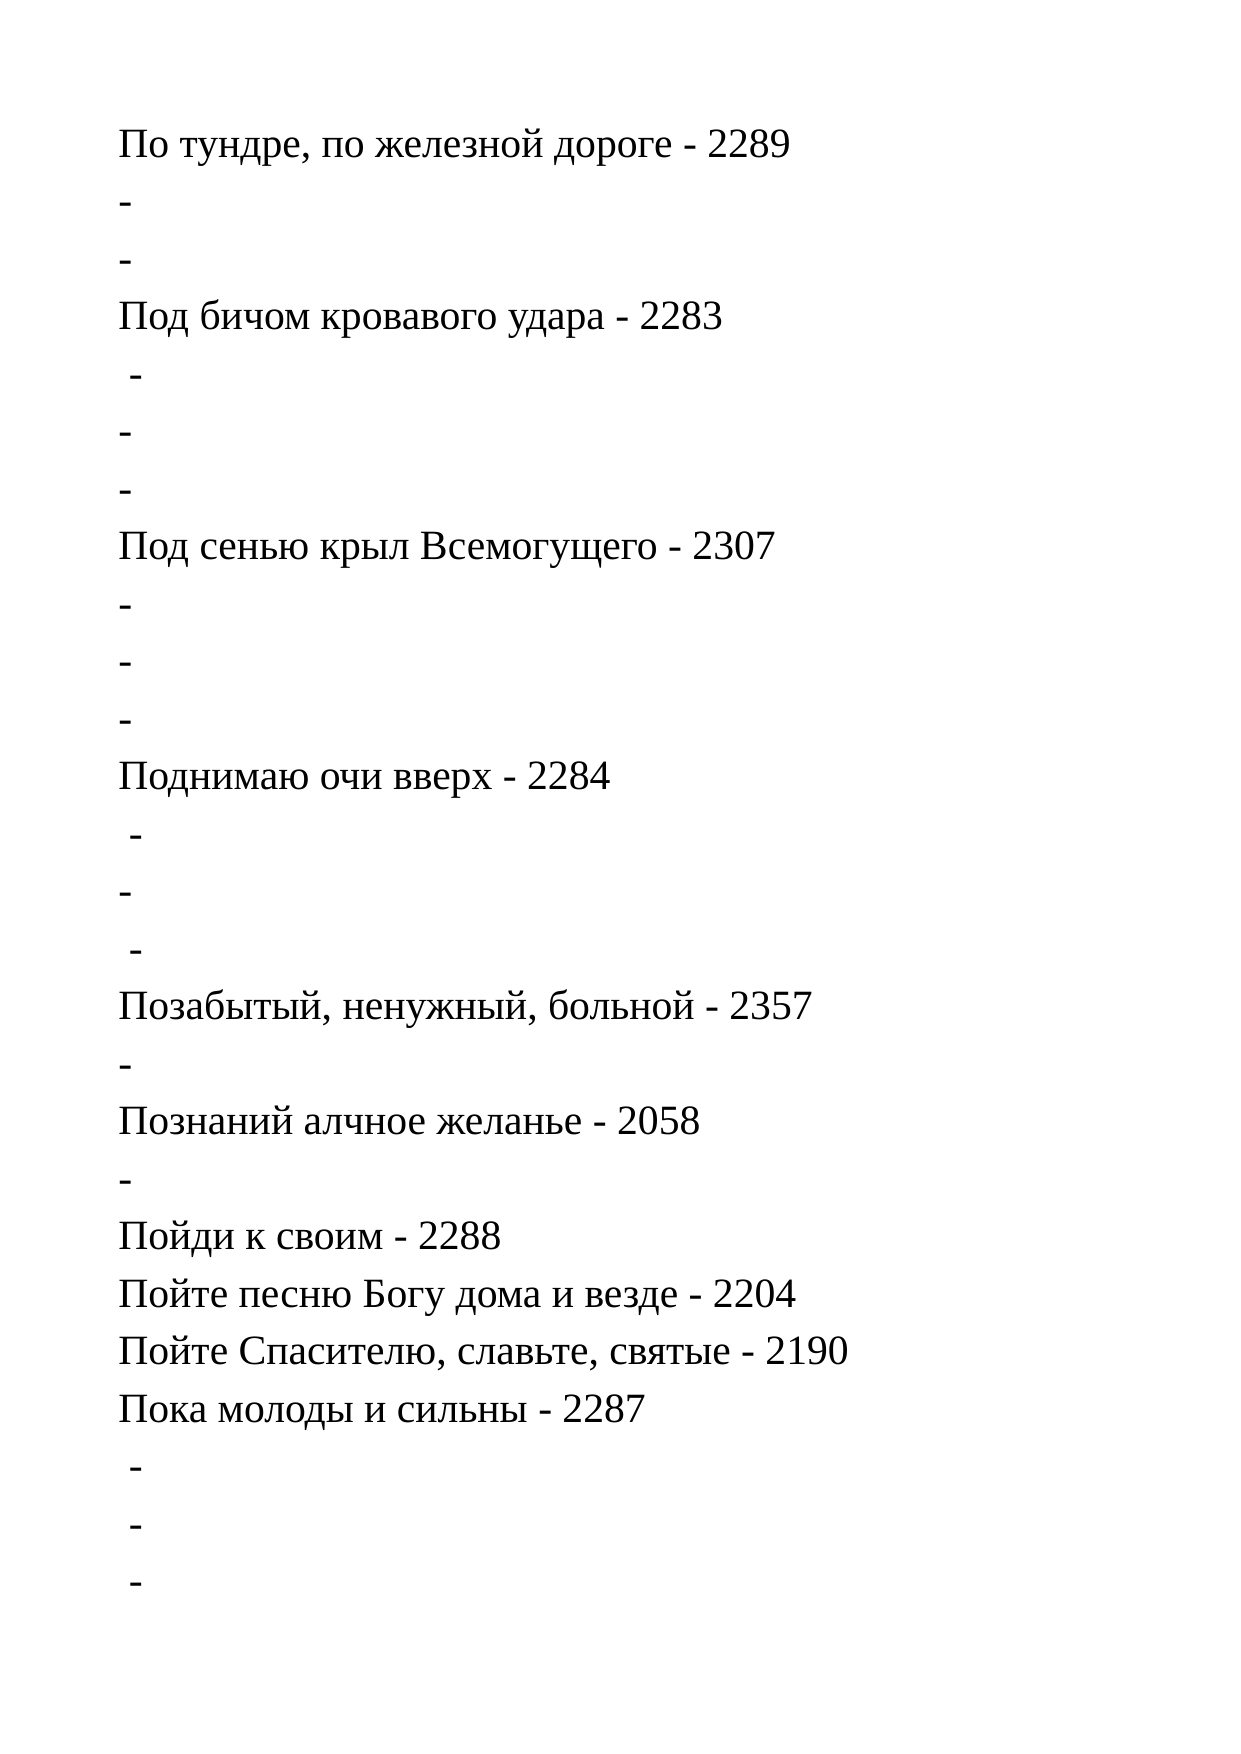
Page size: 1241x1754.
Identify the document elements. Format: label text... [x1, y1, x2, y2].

text - - - По тундре, по железной дороге - 2289 - - Под бичом кровавого удара - 2283 - - - Под сенью крыл Всемогущего - 2307 - - - Поднимаю очи вверх - 2284 - - - Позабытый, ненужный, больной - 2357 - Познаний алчное желанье - 2058 - Пойди к своим - 2288 Пойте песню Богу дома и везде - 2204 Пойте Спасителю, славьте, святые - 2190 Пока молоды и сильны - 2287 [118, 118, 1122, 1603]
